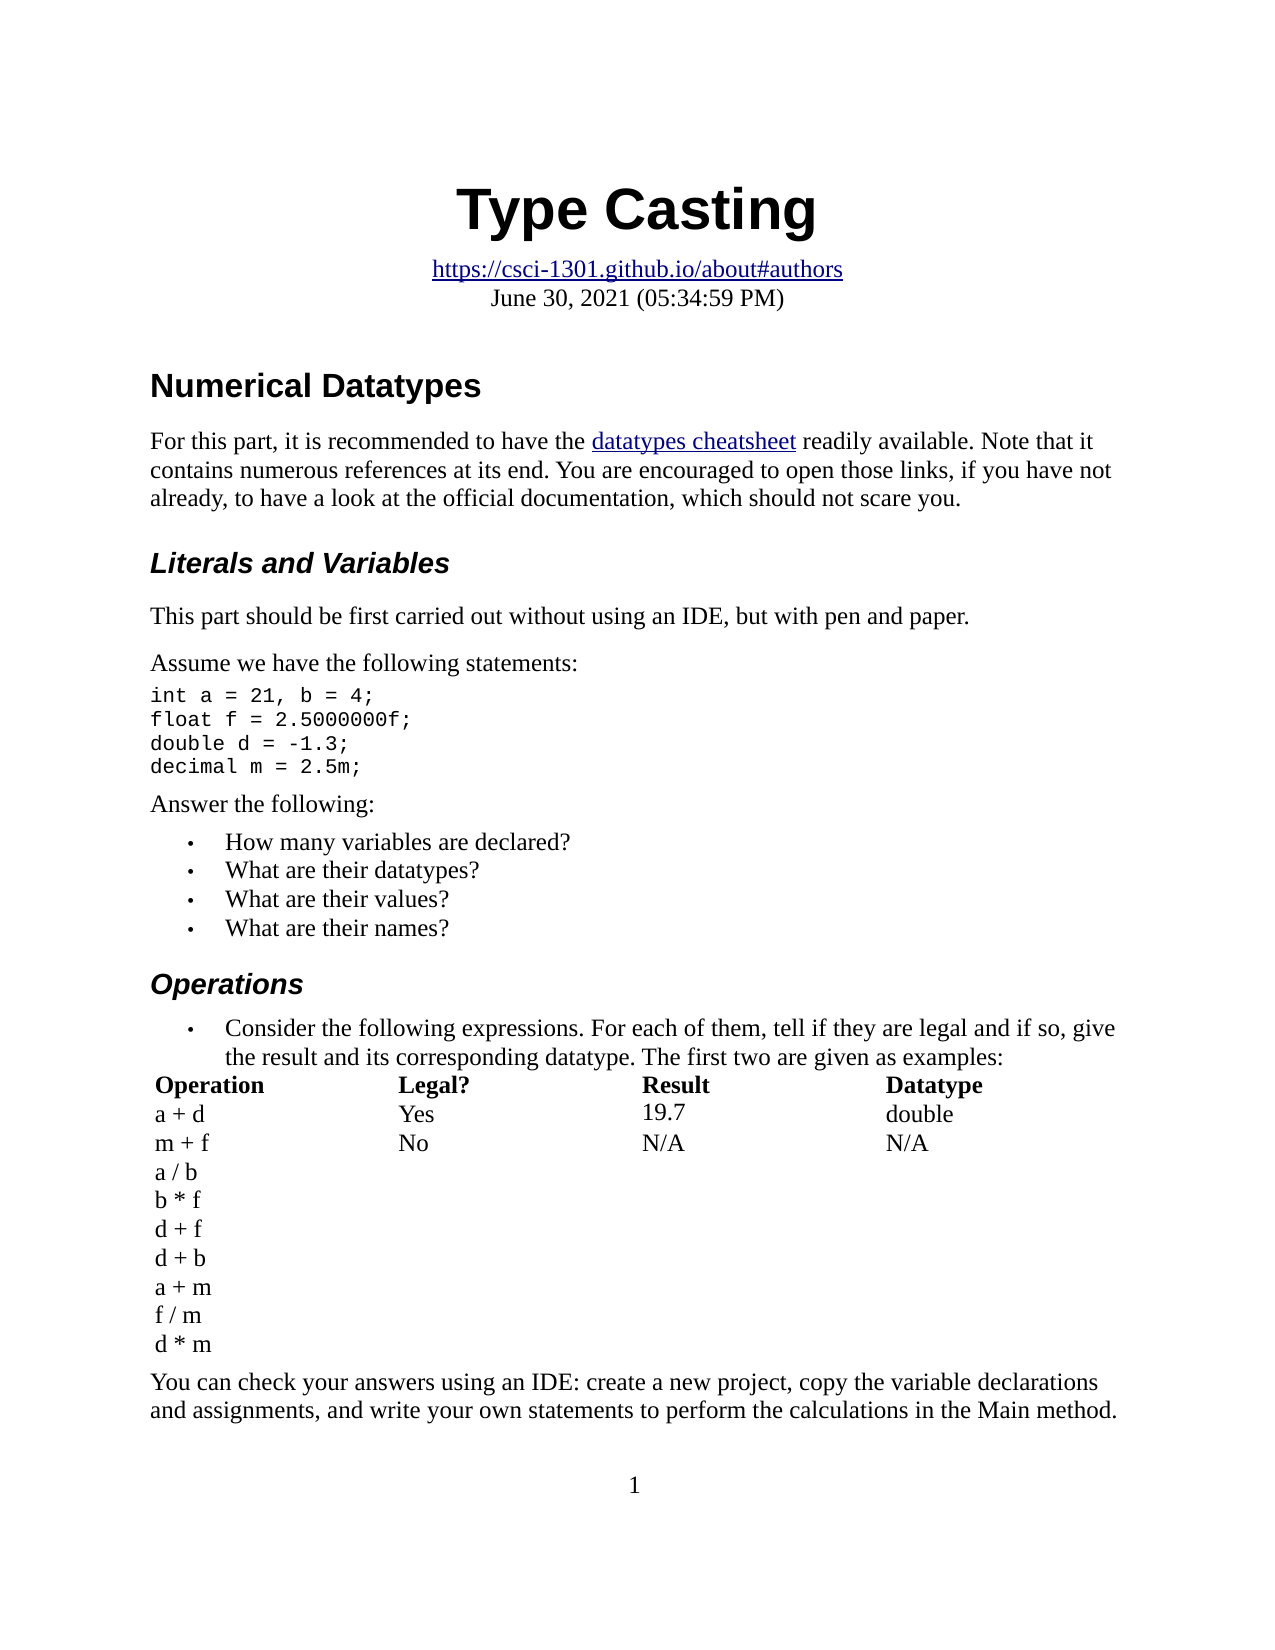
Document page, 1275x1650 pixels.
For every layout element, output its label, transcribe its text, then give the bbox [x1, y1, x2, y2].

table_cell f / m [150, 1300, 394, 1329]
table_cell [394, 1157, 637, 1185]
table_cell a + d [150, 1099, 394, 1128]
table_cell [638, 1329, 881, 1358]
table_cell [881, 1243, 1125, 1272]
table_cell b * f [150, 1185, 394, 1214]
table_cell a + m [150, 1272, 394, 1300]
table_cell [394, 1214, 637, 1243]
table_header Legal? [394, 1070, 637, 1099]
table_cell Yes [394, 1099, 637, 1128]
table_cell d + b [150, 1243, 394, 1272]
list Consider the following expressions. For each of them, tell if they are legal and if so, give the result and its corresponding datatype. The first two are given as examples: [187, 1013, 1125, 1070]
text June 30, 2021 (05:34:59 PM) [150, 283, 1125, 312]
table_cell [394, 1185, 637, 1214]
table_cell d + f [150, 1214, 394, 1243]
text float f = 2.5000000f; [150, 709, 1125, 733]
text Answer the following: [150, 789, 1125, 818]
table_cell [881, 1214, 1125, 1243]
table_cell a / b [150, 1157, 394, 1185]
subtitle Literals and Variables [150, 546, 1125, 580]
subtitle Operations [150, 967, 1125, 1000]
table_cell [638, 1157, 881, 1185]
text double d = -1.3; [150, 733, 1125, 756]
text This part should be first carried out without using an IDE, but with pen and paper. [150, 601, 1125, 630]
table_cell d * m [150, 1329, 394, 1358]
table_header Result [638, 1070, 881, 1099]
table_cell [394, 1329, 637, 1358]
table_header Datatype [881, 1070, 1125, 1099]
table_cell N/A [638, 1128, 881, 1157]
title Type Casting [150, 175, 1125, 242]
table_cell [881, 1300, 1125, 1329]
text Assume we have the following statements: [150, 648, 1125, 677]
list What are their names? [187, 913, 1125, 942]
table_cell [638, 1300, 881, 1329]
table_cell [638, 1214, 881, 1243]
table_cell [638, 1185, 881, 1214]
table_cell [881, 1329, 1125, 1358]
table_cell [394, 1272, 637, 1300]
table_cell No [394, 1128, 637, 1157]
text https://csci-1301.github.io/about#authors [150, 254, 1125, 283]
text decimal m = 2.5m; [150, 756, 1125, 780]
table_cell m + f [150, 1128, 394, 1157]
list What are their values? [187, 884, 1125, 913]
text You can check your answers using an IDE: create a new project, copy the variable declarations and assignments, and write your own statements to perform the calculations in the Main method. [150, 1367, 1125, 1424]
list How many variables are declared? [187, 827, 1125, 856]
table_cell [394, 1243, 637, 1272]
table_cell [638, 1243, 881, 1272]
table_cell N/A [881, 1128, 1125, 1157]
subtitle Numerical Datatypes [150, 366, 1125, 404]
table_cell [881, 1185, 1125, 1214]
text int a = 21, b = 4; [150, 686, 1125, 709]
list What are their datatypes? [187, 856, 1125, 884]
table_cell [881, 1272, 1125, 1300]
table_cell [638, 1099, 881, 1128]
table_cell [881, 1157, 1125, 1185]
table_cell [394, 1300, 637, 1329]
table_header Operation [150, 1070, 394, 1099]
table_cell double [881, 1099, 1125, 1128]
text For this part, it is recommended to have the datatypes cheatsheet readily available. Note that it contains numerous references at its end. You are encouraged to open those links, if you have not already, to have a look at the official documentation, which should not scare you. [150, 426, 1125, 512]
table_cell [638, 1272, 881, 1300]
